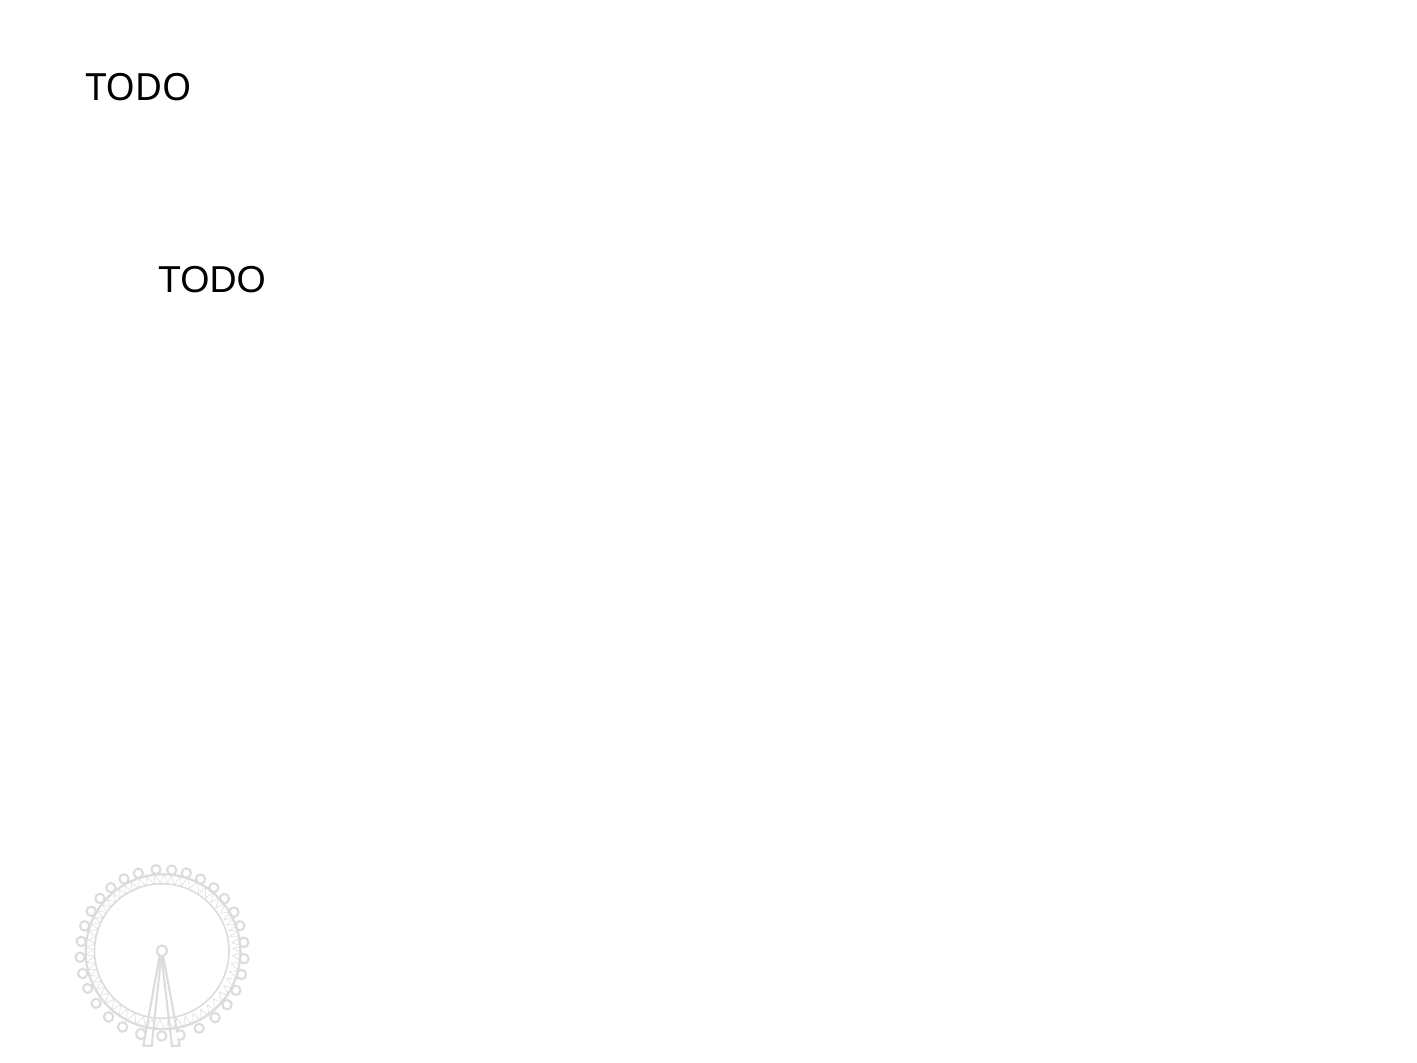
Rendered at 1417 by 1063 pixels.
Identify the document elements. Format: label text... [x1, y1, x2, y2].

title TODO [70, 52, 1346, 223]
list TODO [143, 251, 1277, 900]
